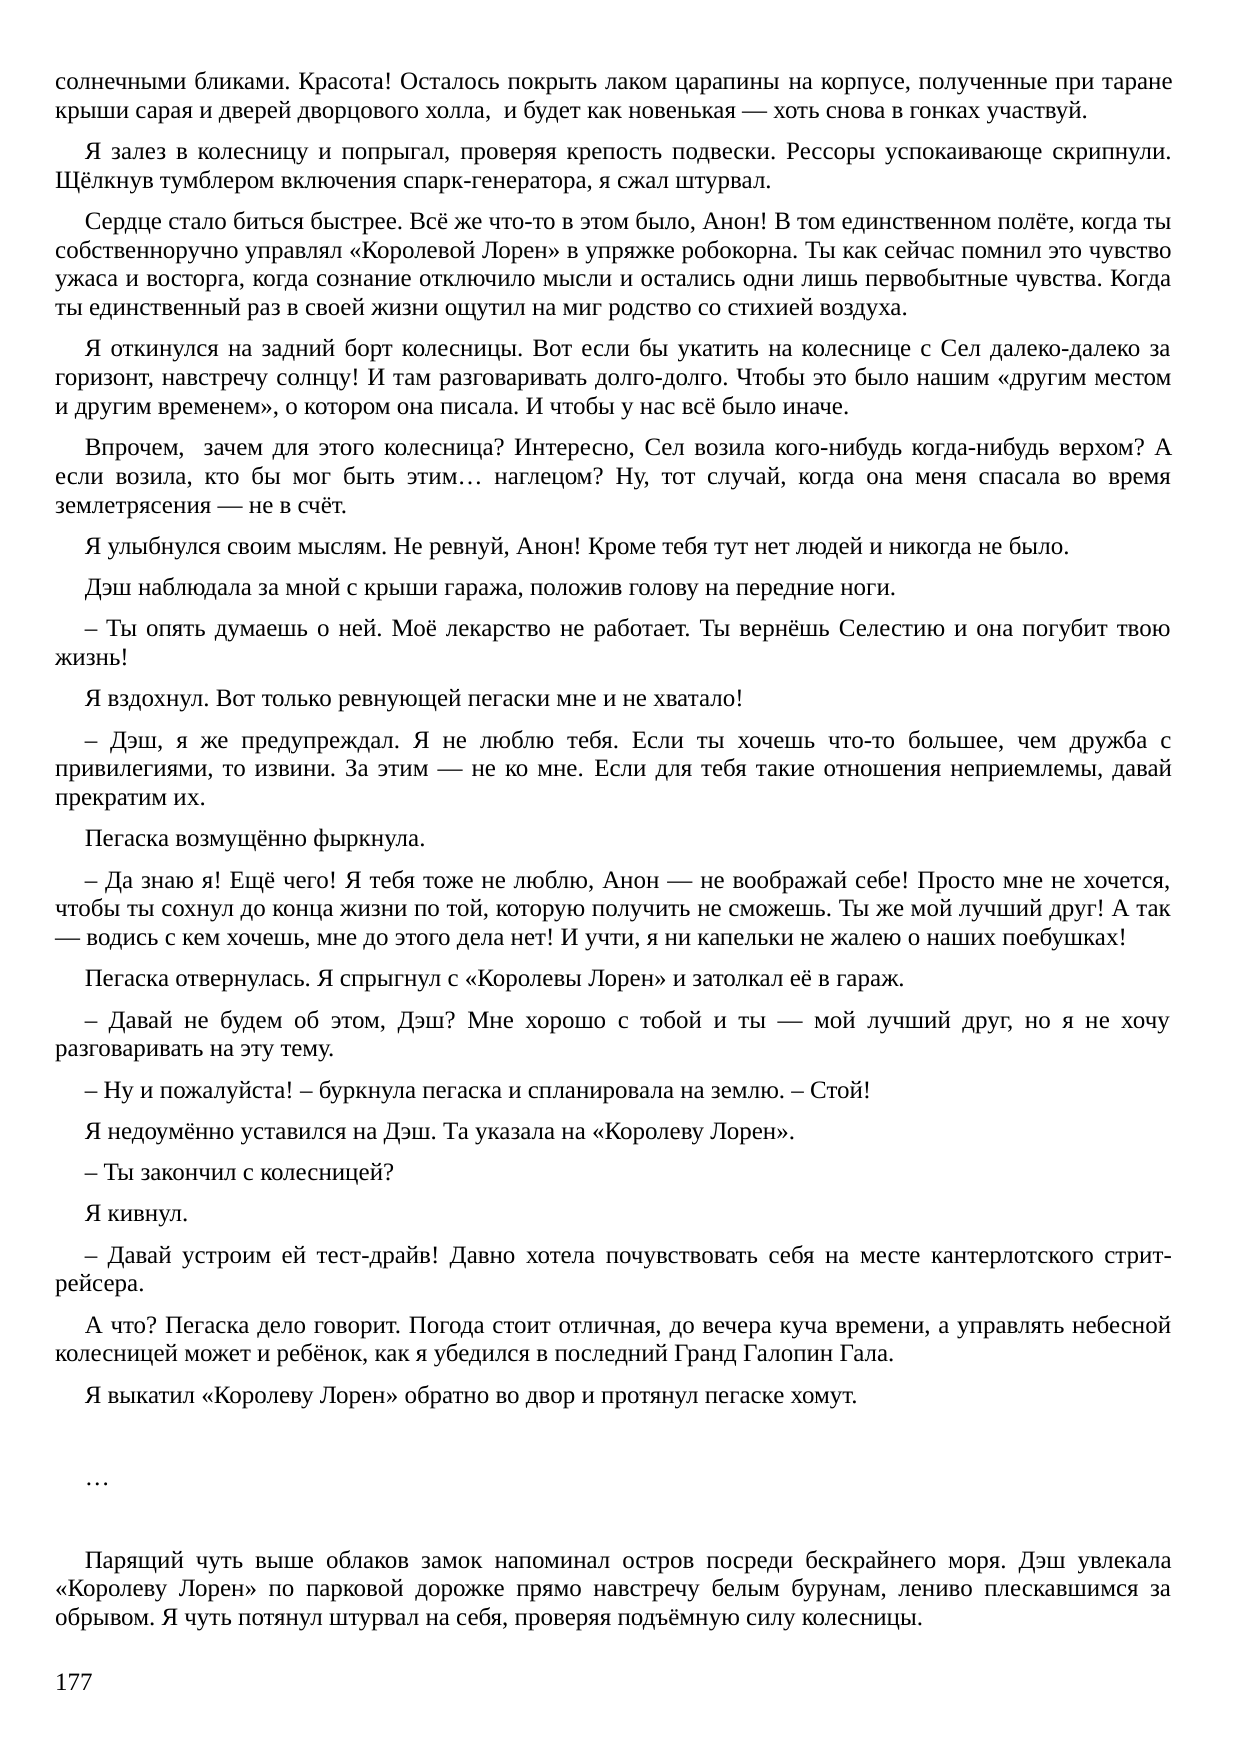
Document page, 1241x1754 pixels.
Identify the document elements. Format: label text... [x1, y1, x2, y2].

text Дэш наблюдала за мной с крыши гаража, положив голову на передние ноги. [55, 572, 1173, 601]
text Впрочем, зачем для этого колесница? Интересно, Сел возила кого-нибудь когда-нибудь верхом? А если возила, кто бы мог быть этим… наглецом? Ну, тот случай, когда она меня спасала во время землетрясения — не в счёт. [55, 432, 1173, 518]
text – Давай устроим ей тест-драйв! Давно хотела почувствовать себя на месте кантерлотского стрит-рейсера. [55, 1240, 1173, 1297]
text – Ты закончил с колесницей? [55, 1157, 1173, 1186]
text – Дэш, я же предупреждал. Я не люблю тебя. Если ты хочешь что-то большее, чем дружба с привилегиями, то извини. За этим — не ко мне. Если для тебя такие отношения неприемлемы, давай прекратим их. [55, 725, 1173, 811]
text Я откинулся на задний борт колесницы. Вот если бы укатить на колеснице с Сел далеко-далеко за горизонт, навстречу солнцу! И там разговаривать долго-долго. Чтобы это было нашим «другим местом и другим временем», о котором она писала. И чтобы у нас всё было иначе. [55, 333, 1173, 420]
text Я вздохнул. Вот только ревнующей пегаски мне и не хватало! [55, 683, 1173, 712]
text Я улыбнулся своим мыслям. Не ревнуй, Анон! Кроме тебя тут нет людей и никогда не было. [55, 531, 1173, 560]
text солнечными бликами. Красота! Осталось покрыть лаком царапины на корпусе, полученные при таране крыши сарая и дверей дворцового холла, и будет как новенькая — хоть снова в гонках участвуй. [55, 66, 1173, 123]
text Я недоумённо уставился на Дэш. Та указала на «Королеву Лорен». [55, 1116, 1173, 1145]
text Пегаска возмущённо фыркнула. [55, 823, 1173, 852]
text – Да знаю я! Ещё чего! Я тебя тоже не люблю, Анон — не воображай себе! Просто мне не хочется, чтобы ты сохнул до конца жизни по той, которую получить не сможешь. Ты же мой лучший друг! А так — водись с кем хочешь, мне до этого дела нет! И учти, я ни капельки не жалею о наших поебушках! [55, 865, 1173, 951]
text – Ну и пожалуйста! – буркнула пегаска и спланировала на землю. – Стой! [55, 1075, 1173, 1103]
text Сердце стало биться быстрее. Всё же что-то в этом было, Анон! В том единственном полёте, когда ты собственноручно управлял «Королевой Лорен» в упряжке робокорна. Ты как сейчас помнил это чувство ужаса и восторга, когда сознание отключило мысли и остались одни лишь первобытные чувства. Когда ты единственный раз в своей жизни ощутил на миг родство со стихией воздуха. [55, 206, 1173, 321]
text Я выкатил «Королеву Лорен» обратно во двор и протянул пегаске хомут. [55, 1380, 1173, 1408]
text Пегаска отвернулась. Я спрыгнул с «Королевы Лорен» и затолкал её в гараж. [55, 963, 1173, 992]
text – Ты опять думаешь о ней. Моё лекарство не работает. Ты вернёшь Селестию и она погубит твою жизнь! [55, 613, 1173, 671]
text – Давай не будем об этом, Дэш? Мне хорошо с тобой и ты — мой лучший друг, но я не хочу разговаривать на эту тему. [55, 1005, 1173, 1062]
text Парящий чуть выше облаков замок напоминал остров посреди бескрайнего моря. Дэш увлекала «Королеву Лорен» по парковой дорожке прямо навстречу белым бурунам, лениво плескавшимся за обрывом. Я чуть потянул штурвал на себя, проверяя подъёмную силу колесницы. [55, 1545, 1173, 1631]
text А что? Пегаска дело говорит. Погода стоит отличная, до вечера куча времени, а управлять небесной колесницей может и ребёнок, как я убедился в последний Гранд Галопин Гала. [55, 1310, 1173, 1367]
text … [55, 1462, 1173, 1491]
text Я залез в колесницу и попрыгал, проверяя крепость подвески. Рессоры успокаивающе скрипнули. Щёлкнув тумблером включения спарк-генератора, я сжал штурвал. [55, 136, 1173, 193]
text Я кивнул. [55, 1198, 1173, 1227]
